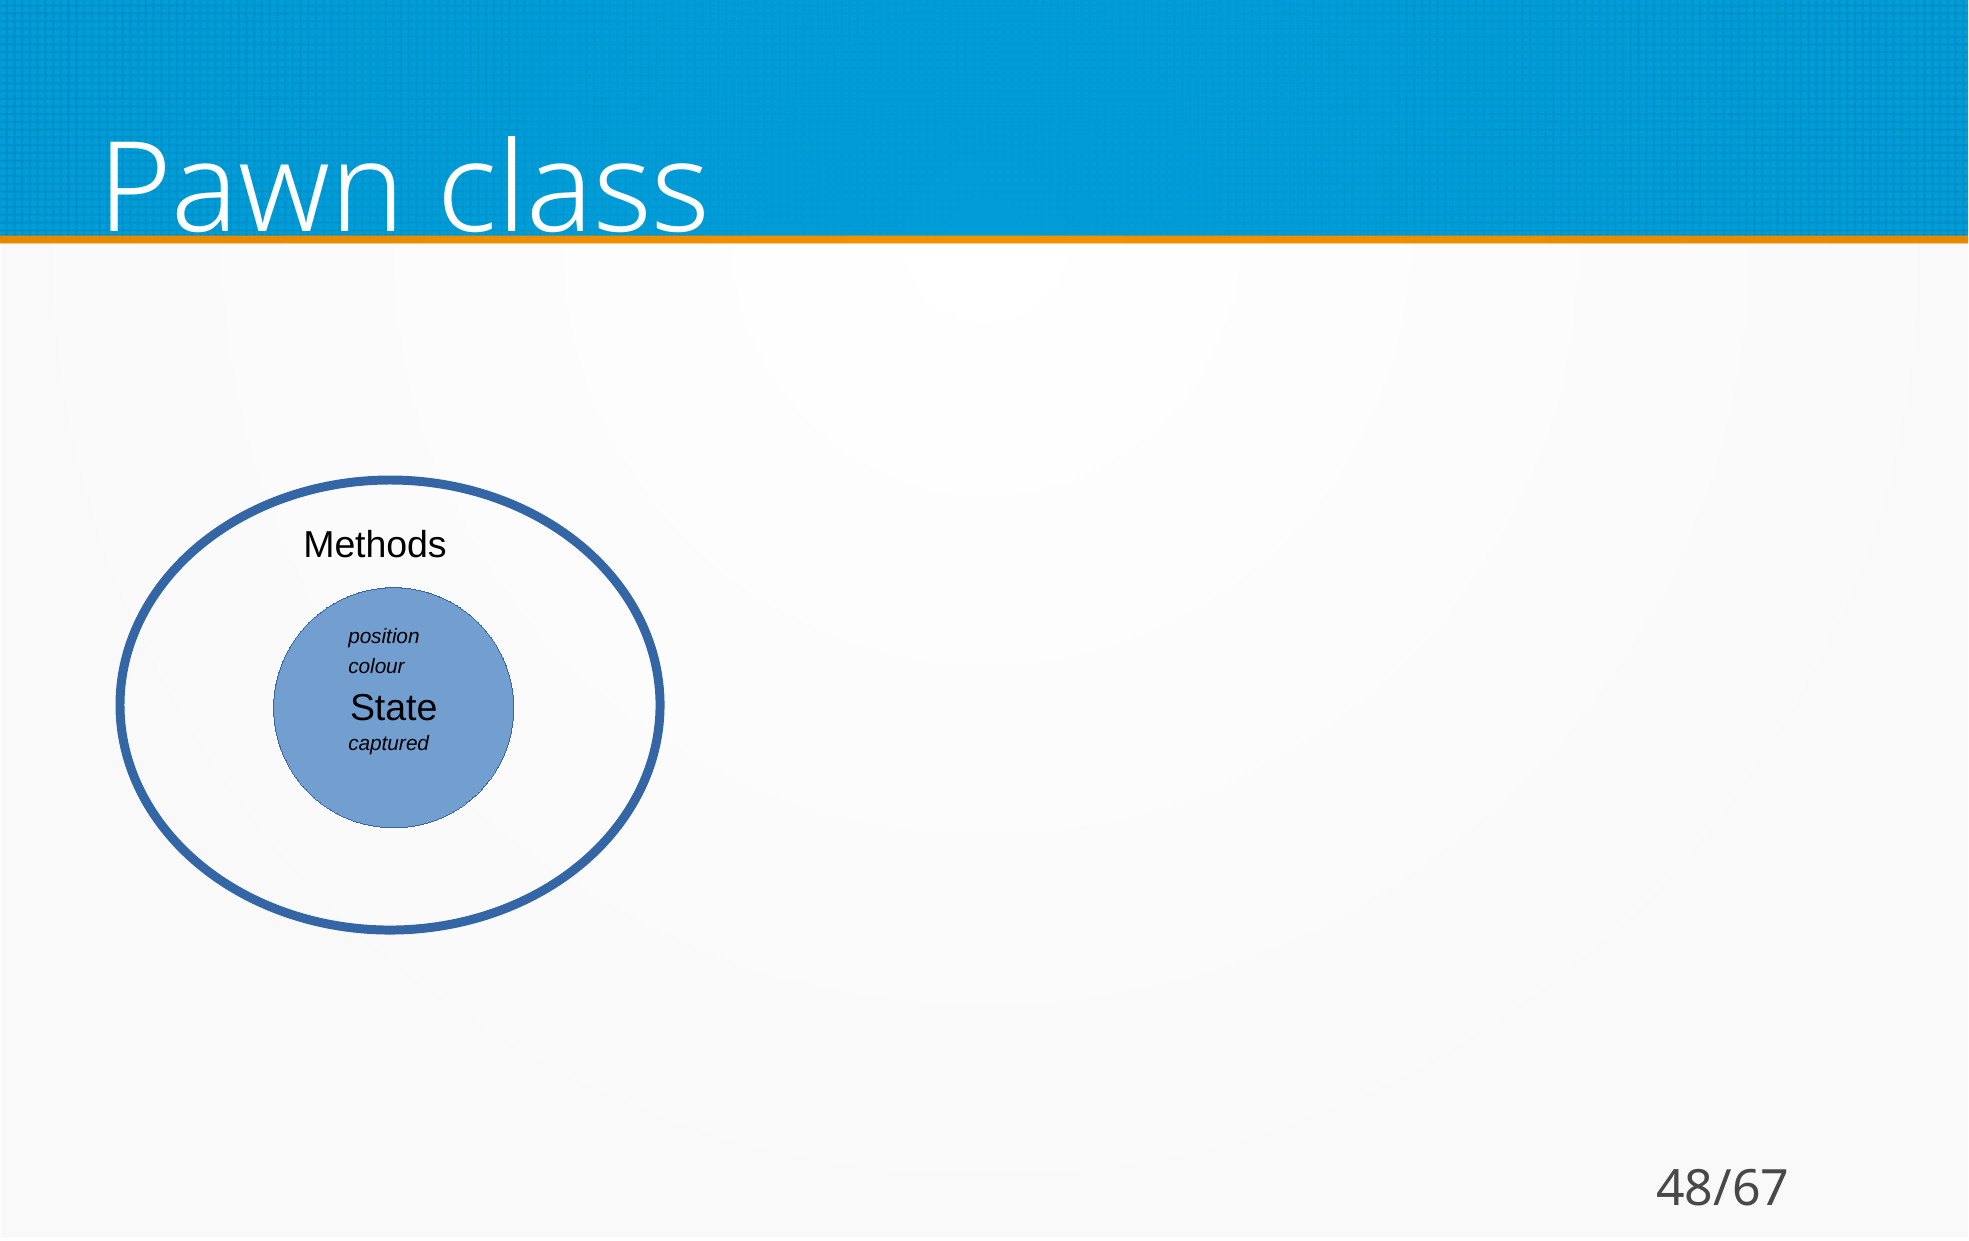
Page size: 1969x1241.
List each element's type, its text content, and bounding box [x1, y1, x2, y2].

text_box Methods [288, 515, 574, 573]
text_box captured [333, 724, 454, 786]
text_box colour [333, 647, 454, 709]
text_box State [273, 587, 514, 828]
title Pawn class [98, 49, 1870, 257]
picture [0, 236, 1969, 1241]
text_box position [333, 617, 454, 647]
